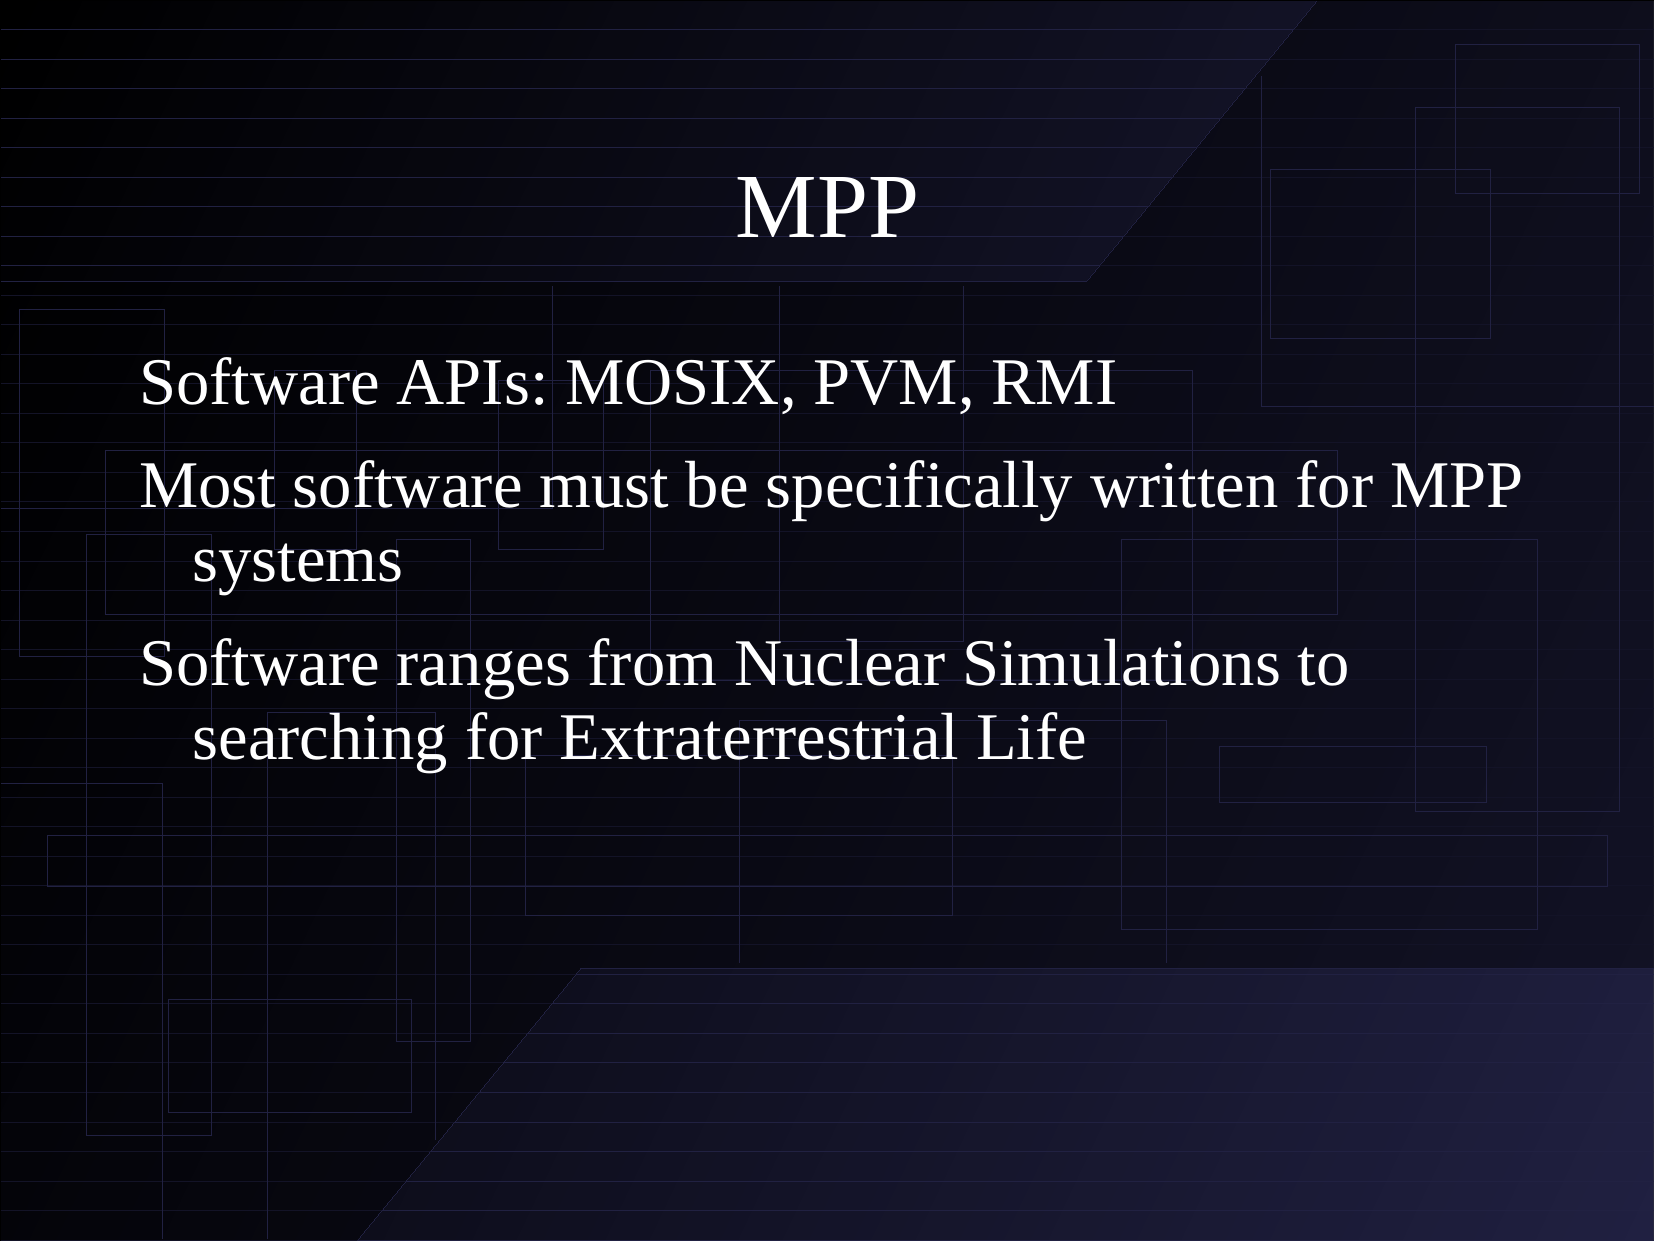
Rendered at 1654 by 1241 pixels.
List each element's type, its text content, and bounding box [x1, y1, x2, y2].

title MPP [121, 102, 1534, 311]
list Software APIs: MOSIX, PVM, RMI Most software must be specifically written for MPP systems Software ranges from Nuclear Simulations to searching for Extraterrestrial Life [121, 344, 1534, 1127]
